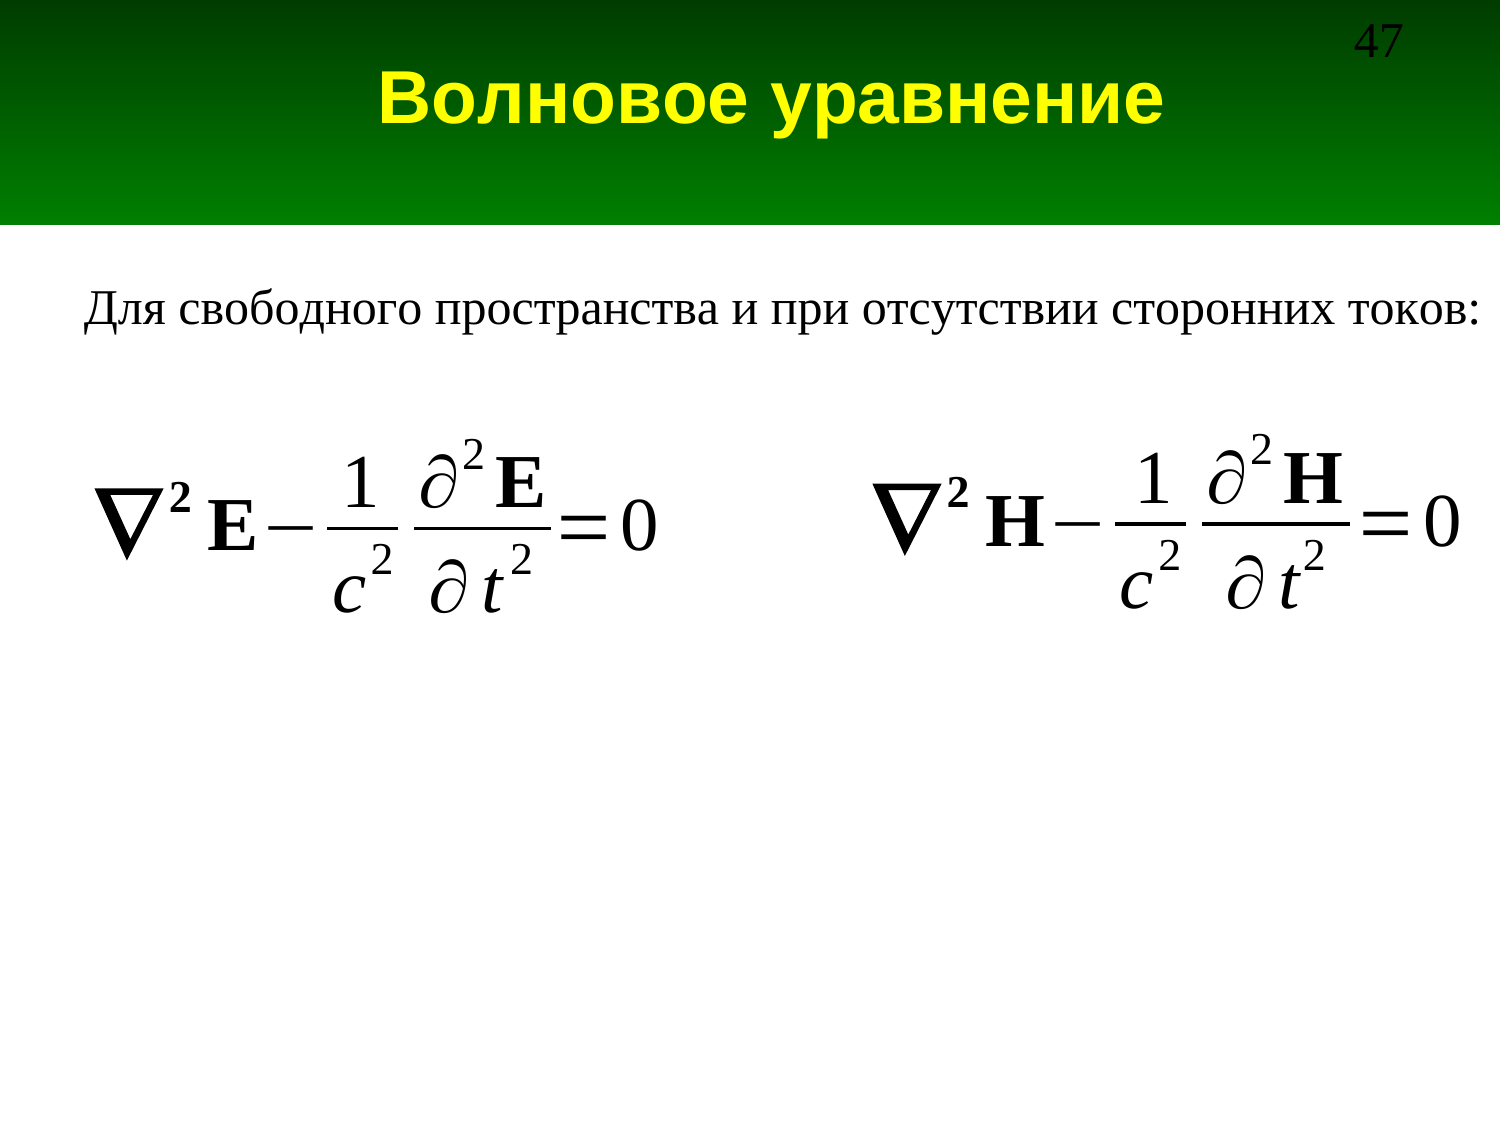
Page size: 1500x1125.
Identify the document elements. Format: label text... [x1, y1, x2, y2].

text_box Для свободного пространства и при отсутствии сторонних токов: [69, 267, 1489, 343]
chart [72, 426, 678, 631]
chart [850, 422, 1480, 626]
title Волновое уравнение [123, 0, 1399, 188]
